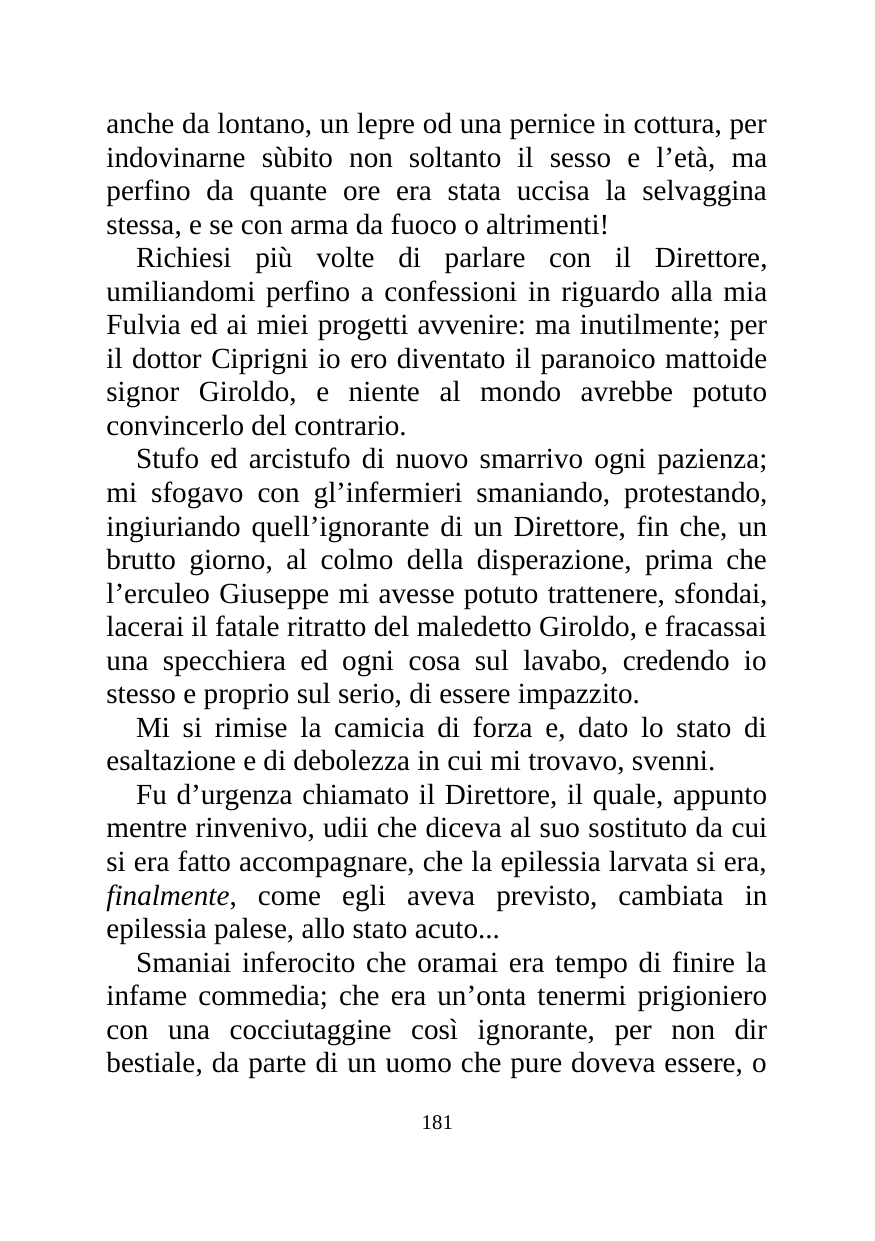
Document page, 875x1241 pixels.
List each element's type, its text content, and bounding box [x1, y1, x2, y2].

text anche da lontano, un lepre od una pernice in cottura, per indovinarne sùbito non soltanto il sesso e l’età, ma perfino da quante ore era stata uccisa la selvaggina stessa, e se con arma da fuoco o altrimenti! [106, 106, 768, 240]
text Fu d’urgenza chiamato il Direttore, il quale, appunto mentre rinvenivo, udii che diceva al suo sostituto da cui si era fatto accompagnare, che la epilessia larvata si era, finalmente, come egli aveva previsto, cambiata in epilessia palese, allo stato acuto... [106, 777, 768, 945]
text Mi si rimise la camicia di forza e, dato lo stato di esaltazione e di debolezza in cui mi trovavo, svenni. [106, 710, 768, 777]
text Smaniai inferocito che oramai era tempo di finire la infame commedia; che era un’onta tenermi prigioniero con una cocciutaggine così ignorante, per non dir bestiale, da parte di un uomo che pure doveva essere, o [106, 945, 768, 1079]
text Richiesi più volte di parlare con il Direttore, umiliandomi perfino a confessioni in riguardo alla mia Fulvia ed ai miei progetti avvenire: ma inutilmente; per il dottor Ciprigni io ero diventato il paranoico mattoide signor Giroldo, e niente al mondo avrebbe potuto convincerlo del contrario. [106, 240, 768, 442]
text Stufo ed arcistufo di nuovo smarrivo ogni pazienza; mi sfogavo con gl’infermieri smaniando, protestando, ingiuriando quell’ignorante di un Direttore, fin che, un brutto giorno, al colmo della disperazione, prima che l’erculeo Giuseppe mi avesse potuto trattenere, sfondai, lacerai il fatale ritratto del maledetto Giroldo, e fracassai una specchiera ed ogni cosa sul lavabo, credendo io stesso e proprio sul serio, di essere impazzito. [106, 442, 768, 710]
